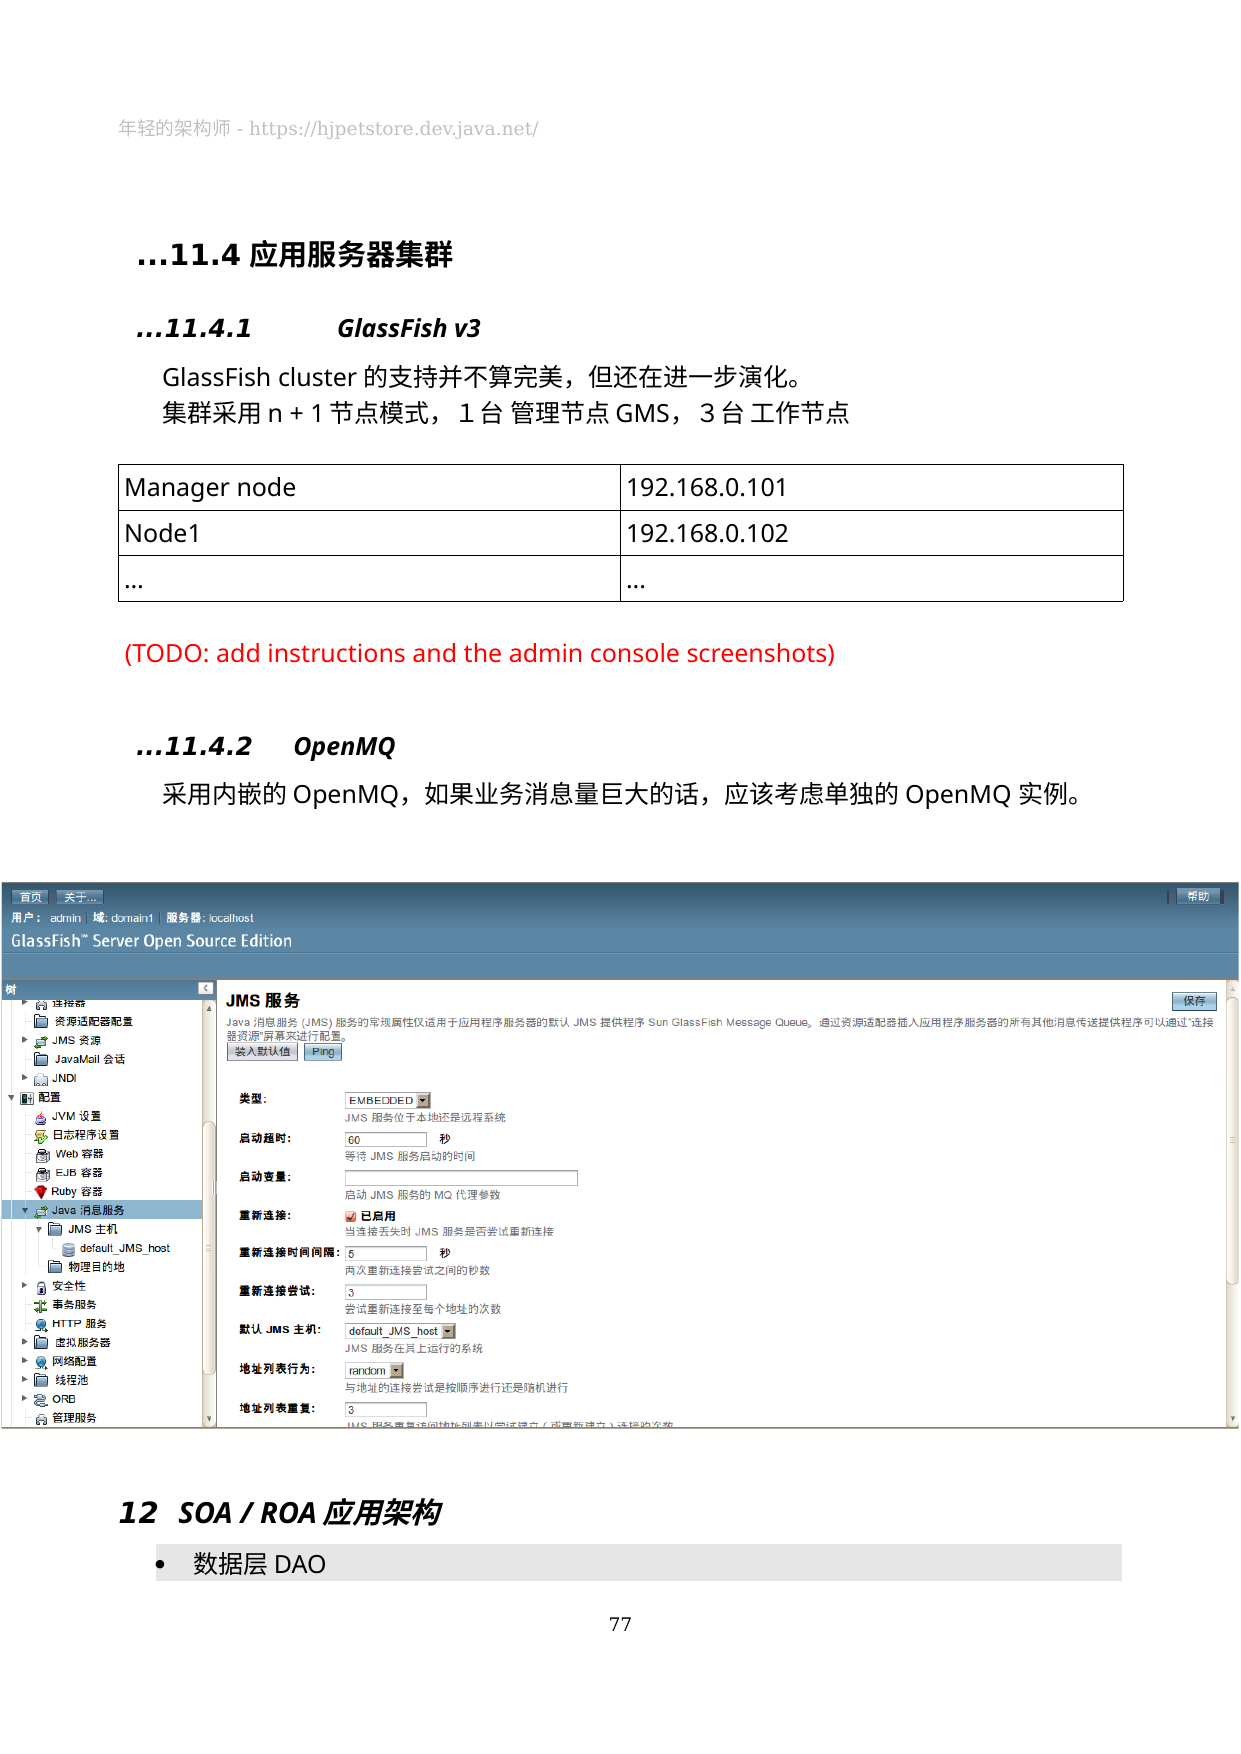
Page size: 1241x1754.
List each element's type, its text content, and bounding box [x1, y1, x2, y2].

text GlassFish cluster 的支持并不算完美，但还在进一步演化。 [118, 358, 1122, 394]
list 数据层 DAO [156, 1544, 1122, 1581]
subtitle GlassFish v3 [136, 311, 1122, 345]
table_cell 192.168.0.102 [621, 511, 1123, 555]
table_cell Node1 [119, 511, 620, 555]
table_cell ... [621, 556, 1123, 601]
text 集群采用 n + 1节点模式，１台 管理节点GMS，３台 工作节点 [118, 394, 1122, 430]
subtitle SOA / ROA应用架构 [118, 1489, 1122, 1532]
table_header 192.168.0.101 [621, 465, 1123, 510]
table_cell … [119, 556, 620, 601]
text 采用内嵌的 OpenMQ，如果业务消息量巨大的话，应该考虑单独的 OpenMQ 实例。 [118, 775, 1122, 811]
table_header Manager node [119, 465, 620, 510]
text (TODO: add instructions and the admin console screenshots) [118, 635, 1122, 669]
subtitle OpenMQ [136, 728, 1122, 762]
picture [1, 880, 1239, 1429]
subtitle 应用服务器集群 [136, 231, 1122, 273]
